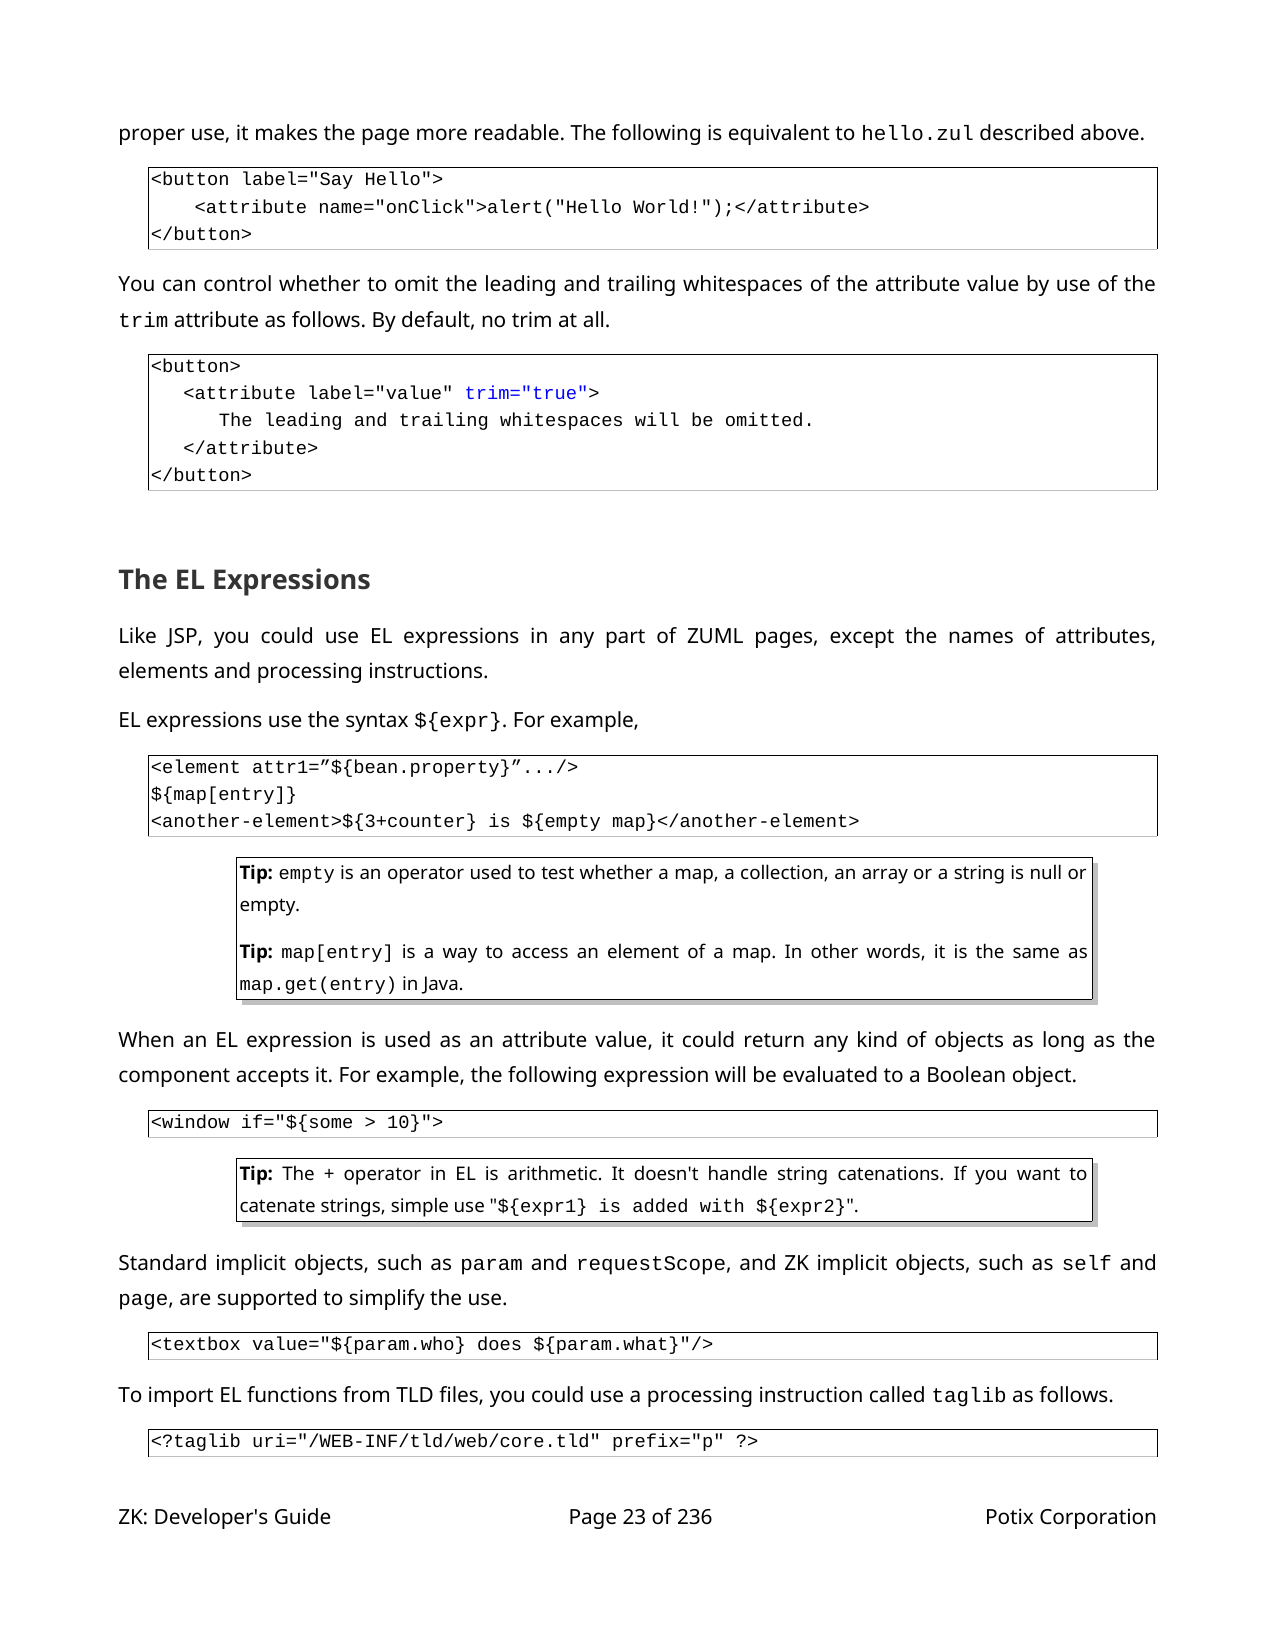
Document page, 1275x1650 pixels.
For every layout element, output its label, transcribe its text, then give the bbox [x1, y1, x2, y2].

text <element attr1=”${bean.property}”.../> [149, 756, 1157, 779]
text You can control whether to omit the leading and trailing whitespaces of the attribute value by use of the trim attribute as follows. By default, no trim at all. [118, 269, 1157, 333]
text Like JSP, you could use EL expressions in any part of ZUML pages, except the names of attributes, elements and processing instructions. [118, 621, 1157, 685]
text Tip: empty is an operator used to test whether a map, a collection, an array or a string is null or empty. [237, 858, 1092, 917]
text ${map[entry]} [149, 782, 1157, 806]
text EL expressions use the syntax ${expr}. For example, [118, 705, 1157, 734]
text Standard implicit objects, such as param and requestScope, and ZK implicit objects, such as self and page, are supported to simplify the use. [118, 1248, 1157, 1312]
text </attribute> [149, 436, 1157, 460]
subtitle The EL Expressions [118, 561, 1157, 598]
text <button> [149, 355, 1157, 378]
text <attribute name="onClick">alert("Hello World!");</attribute> [149, 194, 1157, 219]
text When an EL expression is used as an attribute value, it could return any kind of objects as long as the component accepts it. For example, the following expression will be evaluated to a Boolean object. [118, 1025, 1157, 1089]
text To import EL functions from TLD files, you could use a processing instruction called taglib as follows. [118, 1380, 1157, 1409]
text </button> [149, 222, 1157, 249]
text proper use, it makes the page more readable. The following is equivalent to hello.zul described above. [118, 118, 1157, 147]
text </button> [149, 463, 1157, 490]
text The leading and trailing whitespaces will be omitted. [149, 408, 1157, 433]
text Tip: The + operator in EL is arithmetic. It doesn't handle string catenations. If you want to catenate strings, simple use "${expr1} is added with ${expr2}". [237, 1159, 1092, 1221]
text <textbox value="${param.who} does ${param.what}"/> [149, 1333, 1157, 1359]
text <?taglib uri="/WEB-INF/tld/web/core.tld" prefix="p" ?> [149, 1430, 1157, 1456]
text <window if="${some > 10}"> [149, 1111, 1157, 1137]
text <another-element>${3+counter} is ${empty map}</another-element> [149, 809, 1157, 836]
text <button label="Say Hello"> [149, 168, 1157, 192]
text Tip: map[entry] is a way to access an element of a map. In other words, it is the same as map.get(entry) in Java. [237, 935, 1092, 999]
text <attribute label="value" trim="true"> [149, 381, 1157, 405]
